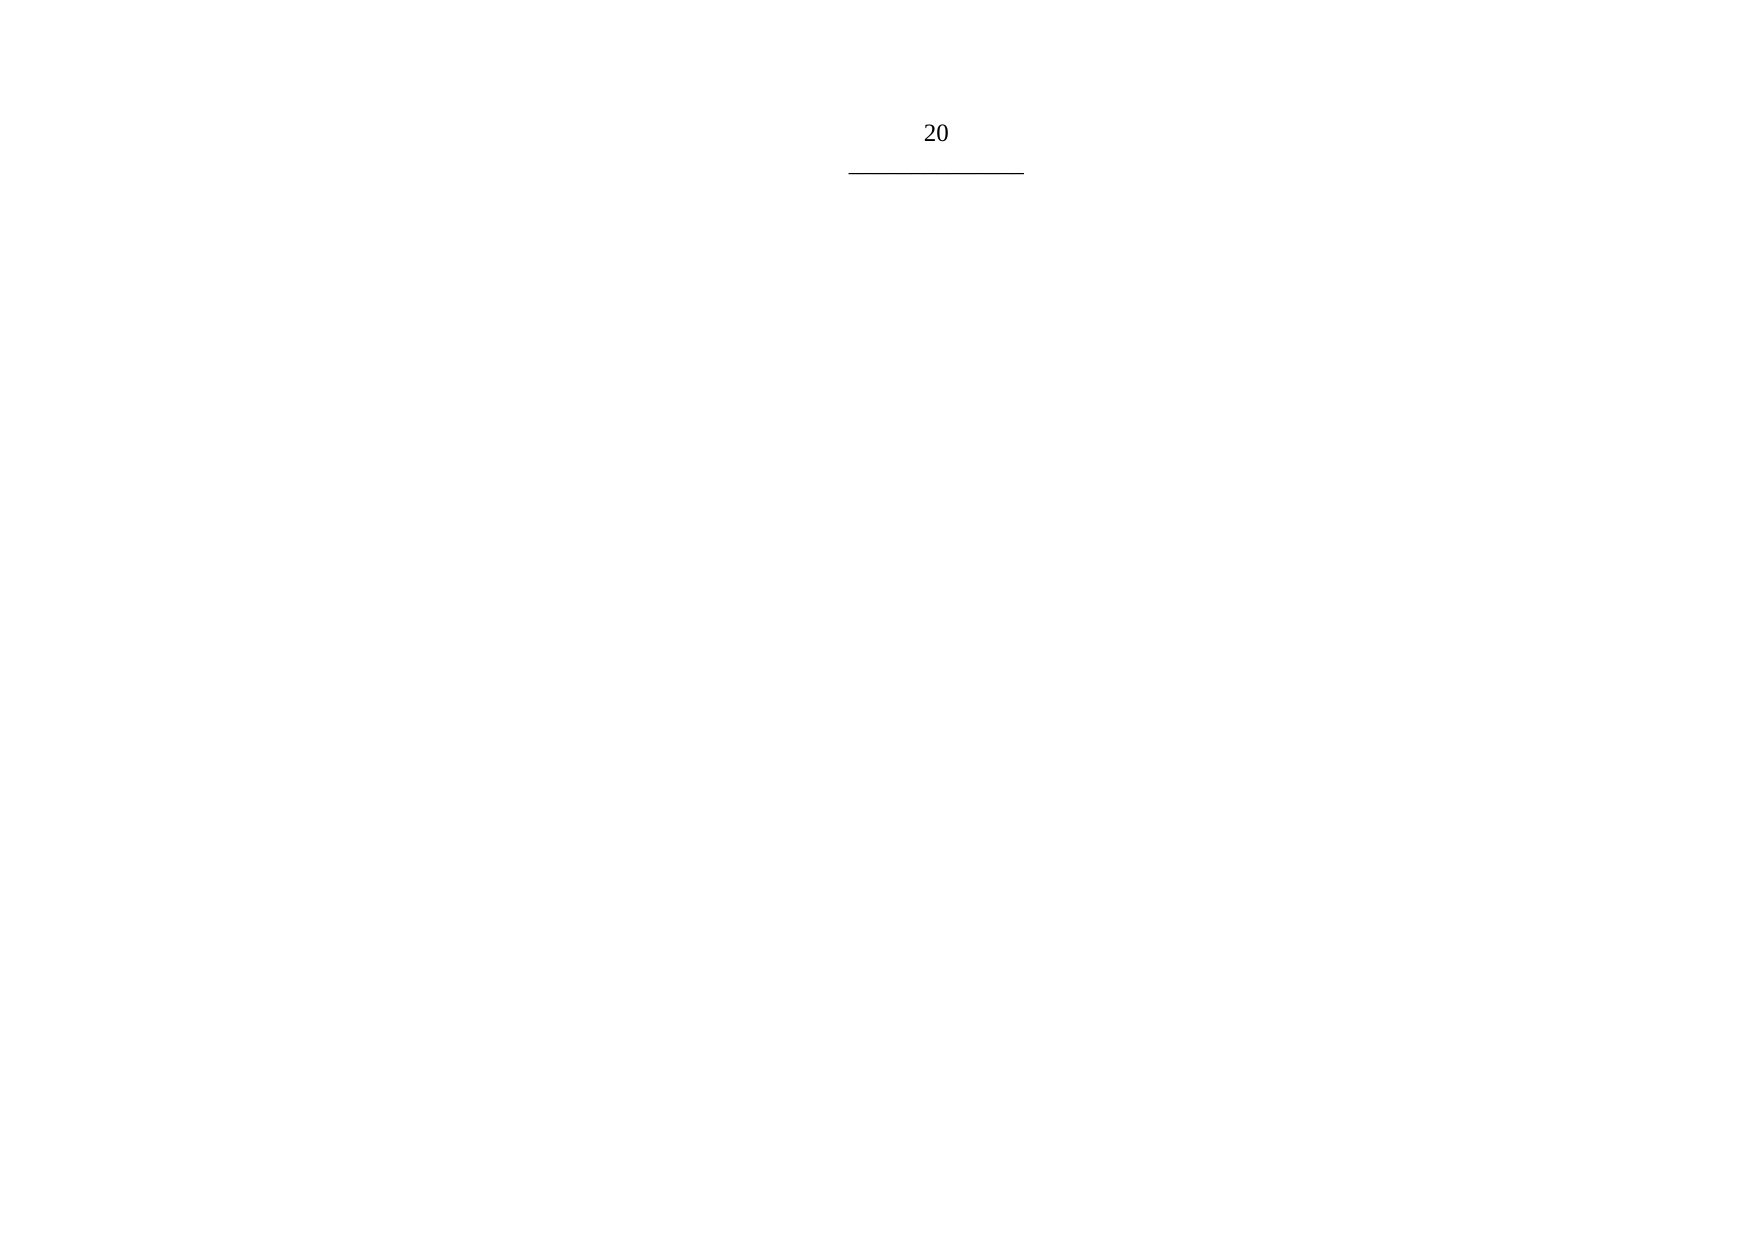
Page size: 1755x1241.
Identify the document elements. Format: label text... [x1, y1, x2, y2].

text ______________ [177, 148, 1695, 176]
